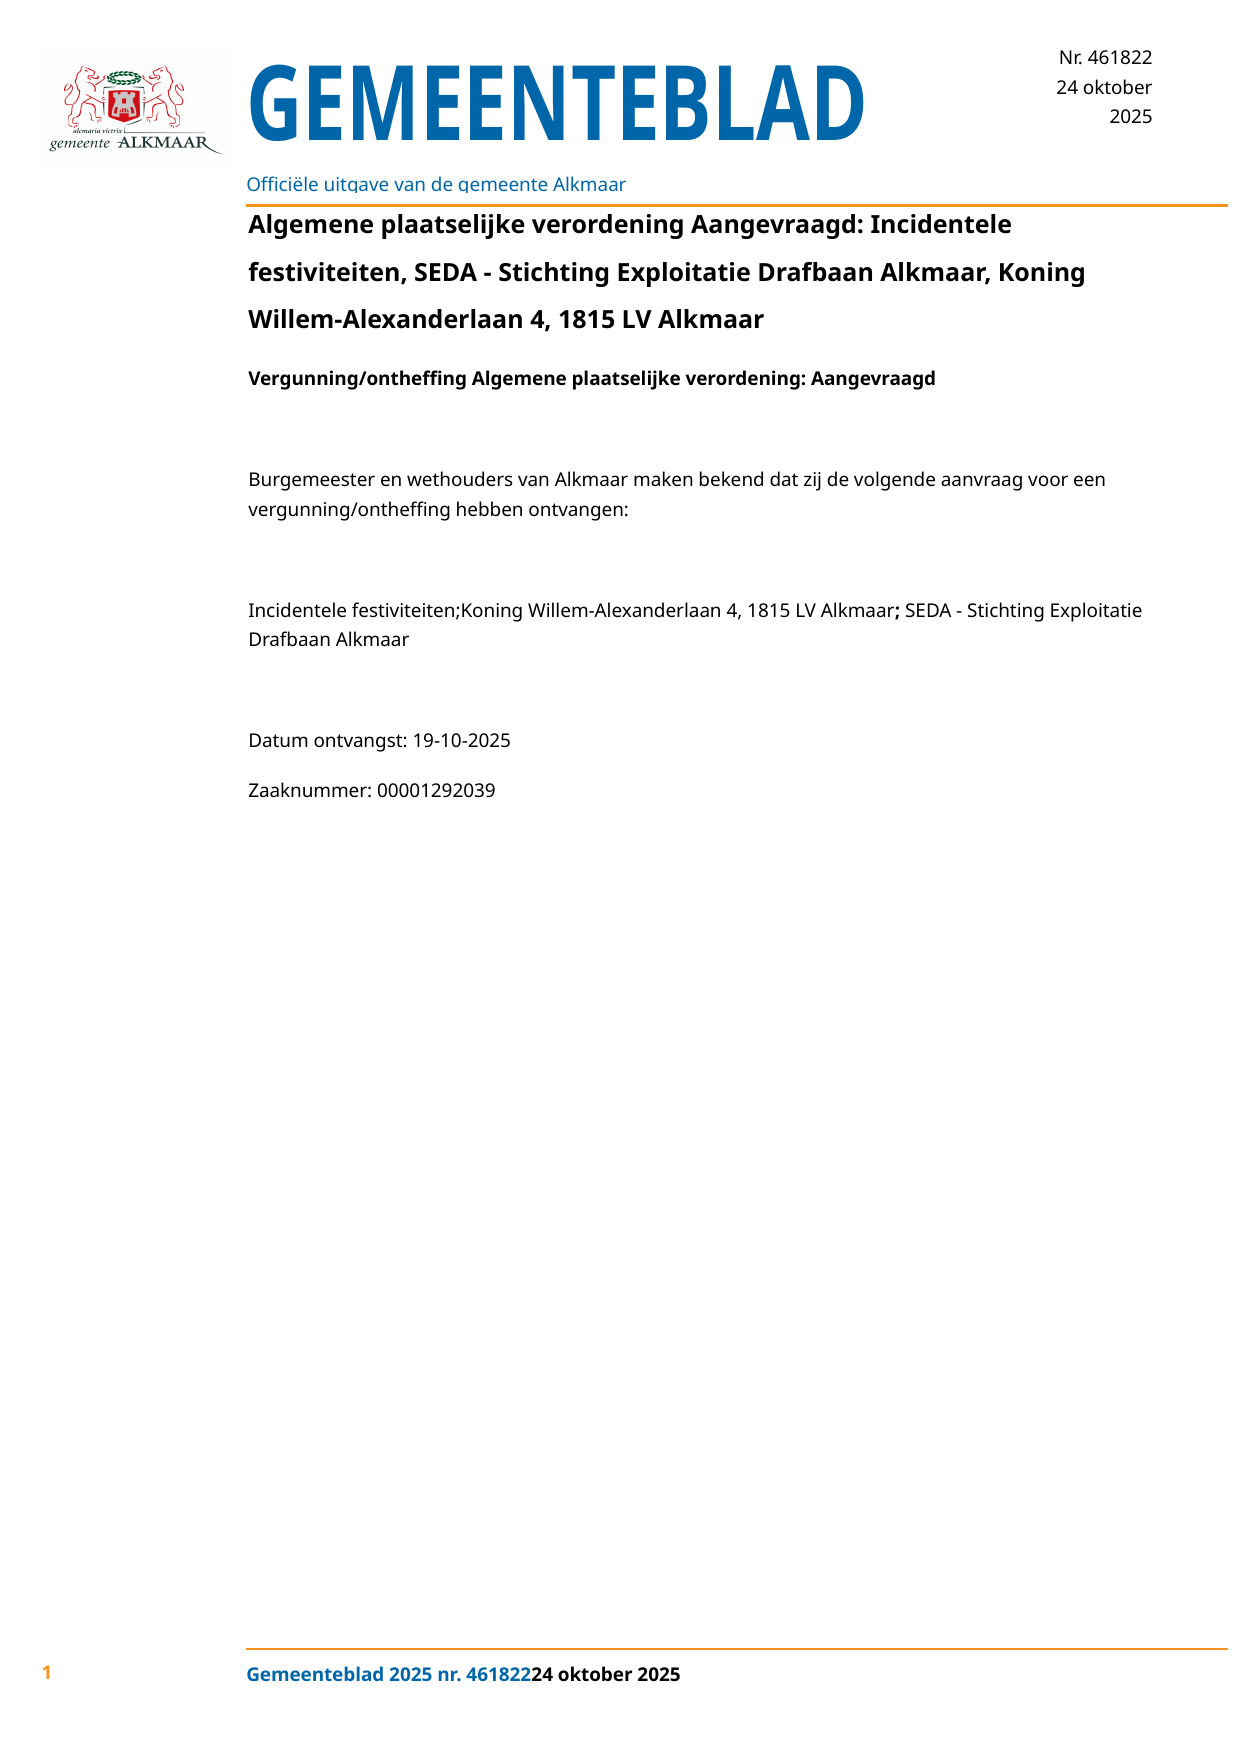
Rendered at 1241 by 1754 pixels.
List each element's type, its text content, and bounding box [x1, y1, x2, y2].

text Algemene plaatselijke verordening Aangevraagd: Incidentele festiviteiten, SEDA - Stichting Exploitatie Drafbaan Alkmaar, Koning Willem-Alexanderlaan 4, 1815 LV Alkmaar [248, 207, 1152, 336]
text Datum ontvangst: 19-10-2025 [248, 727, 1152, 753]
text Incidentele festiviteiten;Koning Willem-Alexanderlaan 4, 1815 LV Alkmaar; SEDA - Stichting Exploitatie Drafbaan Alkmaar [248, 597, 1152, 652]
text Burgemeester en wethouders van Alkmaar maken bekend dat zij de volgende aanvraag voor een vergunning/ontheffing hebben ontvangen: [248, 466, 1152, 522]
picture [41, 47, 231, 172]
text Zaaknummer: 00001292039 [248, 778, 1152, 803]
text Vergunning/ontheffing Algemene plaatselijke verordening: Aangevraagd [248, 366, 1152, 391]
